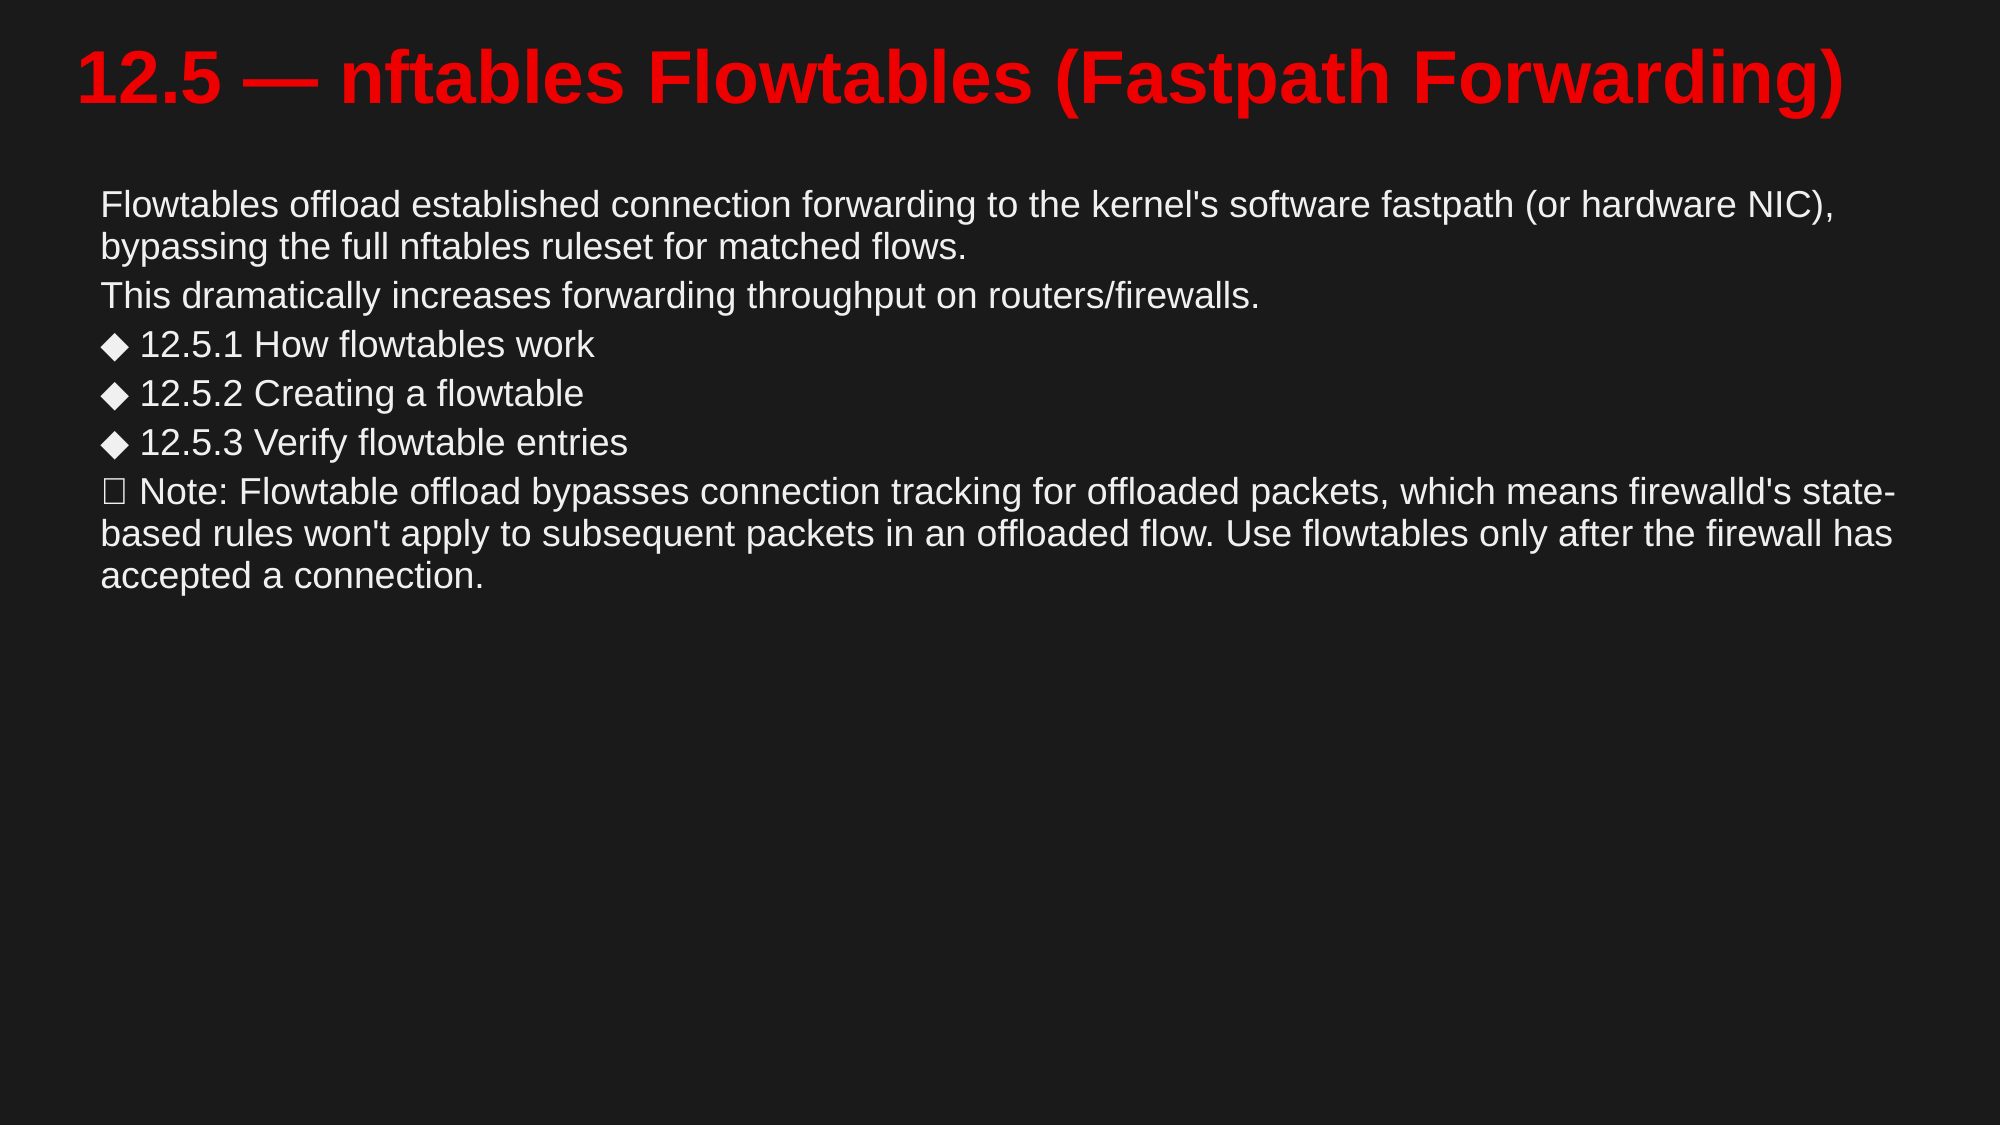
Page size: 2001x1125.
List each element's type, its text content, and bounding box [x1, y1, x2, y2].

text_box 12.5 — nftables Flowtables (Fastpath Forwarding) [59, 23, 1942, 154]
text_box Flowtables offload established connection forwarding to the kernel's software fastpath (or hardware NIC), bypassing the full nftables ruleset for matched flows. This dramatically increases forwarding throughput on routers/firewalls. ◆ 12.5.1 How flowtables work ◆ 12.5.2 Creating a flowtable ◆ 12.5.3 Verify flowtable entries 💡 Note: Flowtable offload bypasses connection tracking for offloaded packets, which means firewalld's state-based rules won't apply to subsequent packets in an offloaded flow. Use flowtables only after the firewall has accepted a connection. [59, 171, 1942, 1087]
